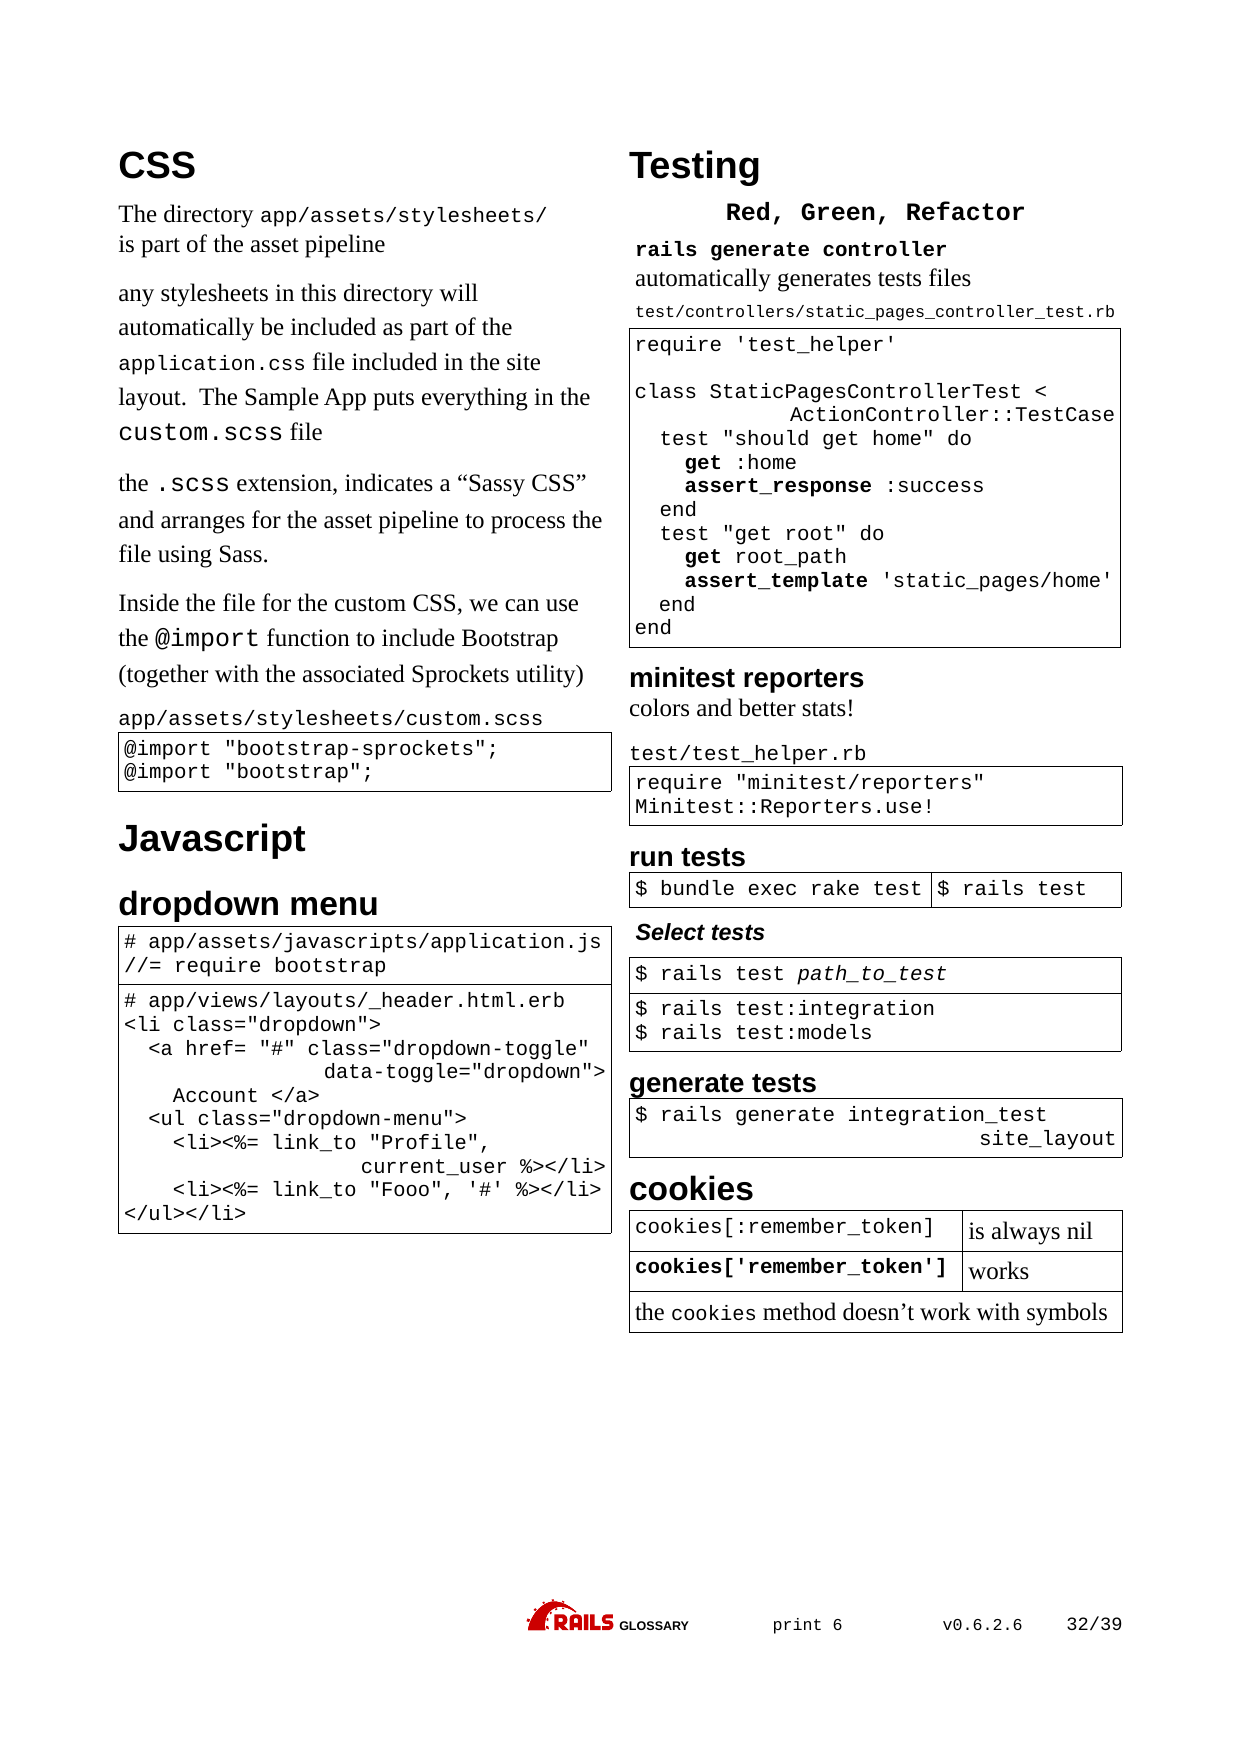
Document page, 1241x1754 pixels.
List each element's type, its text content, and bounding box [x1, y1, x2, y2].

table_header rails generate controller automatically generates tests files [629, 228, 992, 297]
table_cell cookies['remember_token'] [630, 1252, 962, 1291]
subtitle minitest reporters [629, 662, 1122, 693]
table_header $ bundle exec rake test [630, 873, 931, 907]
subtitle cookies [629, 1169, 1122, 1207]
table_header $ rails generate integration_test site_layout [630, 1099, 1122, 1157]
text colors and better stats! [629, 693, 1122, 722]
table_cell Select tests [629, 908, 1121, 957]
text The directory app/assets/stylesheets/ [118, 199, 611, 229]
subtitle CSS [118, 143, 611, 187]
table_cell works [963, 1252, 1122, 1291]
table_header @import "bootstrap-sprockets"; @import "bootstrap"; [119, 733, 611, 791]
subtitle Testing [629, 143, 1122, 187]
text Inside the file for the custom CSS, we can use the @import function to include Bootstrap (together with the associated Sprockets utility) [118, 588, 611, 688]
subtitle Javascript [118, 816, 611, 860]
text app/assets/stylesheets/custom.scss [118, 708, 611, 732]
table_header require "minitest/reporters" Minitest::Reporters.use! [630, 767, 1122, 825]
table_header is always nil [963, 1211, 1122, 1251]
table_header cookies[:remember_token] [630, 1211, 962, 1251]
text the .scss extension, indicates a “Sassy CSS” and arranges for the asset pipeline to process the file using Sass. [118, 468, 611, 568]
subtitle dropdown menu [118, 884, 611, 923]
table_header require 'test_helper' class StaticPagesControllerTest < ActionController::TestCase test "should get home" do get :home assert_response :success end test "get root" do get root_path assert_template 'static_pages/home' end end [630, 329, 1120, 647]
text any stylesheets in this directory will automatically be included as part of the application.css file included in the site layout. The Sample App puts everything in the custom.scss file [118, 278, 611, 447]
table_cell test/controllers/static_pages_controller_test.rb [629, 298, 1122, 328]
table_cell $ rails test path_to_test [630, 958, 1121, 992]
text test/test_helper.rb [629, 742, 1122, 766]
table_cell the cookies method doesn’t work with symbols [630, 1292, 1122, 1332]
table_cell # app/views/layouts/_header.html.erb <li class="dropdown"> <a href= "#" class="dropdown-toggle" data-toggle="dropdown"> Account </a> <ul class="dropdown-menu"> <li><%= link_to "Profile", current_user %></li> <li><%= link_to "Fooo", '#' %></li> </ul></li> [119, 985, 611, 1232]
subtitle generate tests [629, 1066, 1122, 1098]
table_header [992, 228, 1122, 297]
table_header $ rails test [932, 873, 1121, 907]
text Red, Green, Refactor [629, 199, 1122, 228]
text is part of the asset pipeline [118, 229, 611, 258]
subtitle run tests [629, 840, 1122, 872]
table_header # app/assets/javascripts/application.js //= require bootstrap [119, 927, 611, 984]
table_cell $ rails test:integration $ rails test:models [630, 994, 1121, 1051]
